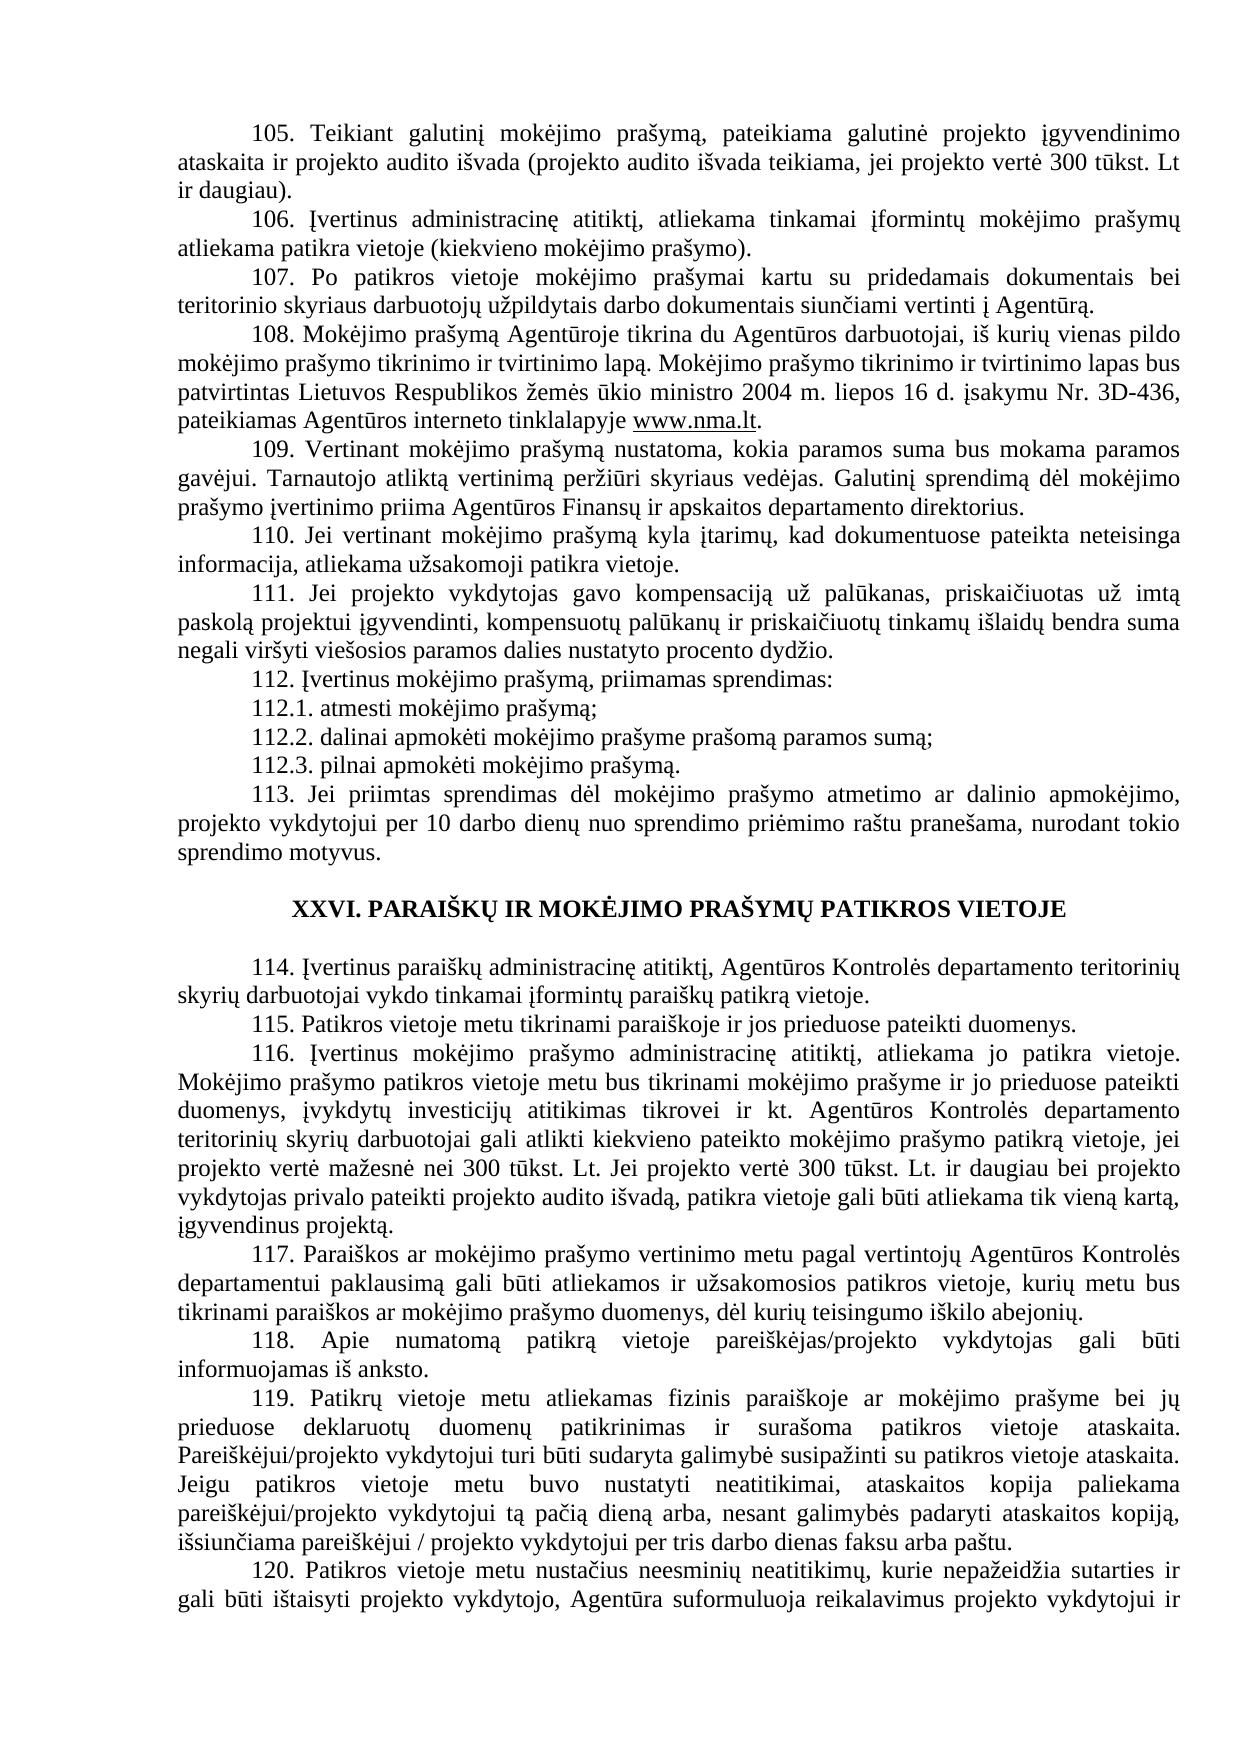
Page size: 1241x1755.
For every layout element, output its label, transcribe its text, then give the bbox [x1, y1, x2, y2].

text 109. Vertinant mokėjimo prašymą nustatoma, kokia paramos suma bus mokama paramos gavėjui. Tarnautojo atliktą vertinimą peržiūri skyriaus vedėjas. Galutinį sprendimą dėl mokėjimo prašymo įvertinimo priima Agentūros Finansų ir apskaitos departamento direktorius. [177, 434, 1181, 521]
text 112.3. pilnai apmokėti mokėjimo prašymą. [177, 751, 1181, 779]
text 115. Patikros vietoje metu tikrinami paraiškoje ir jos prieduose pateikti duomenys. [177, 1009, 1181, 1038]
text 108. Mokėjimo prašymą Agentūroje tikrina du Agentūros darbuotojai, iš kurių vienas pildo mokėjimo prašymo tikrinimo ir tvirtinimo lapą. Mokėjimo prašymo tikrinimo ir tvirtinimo lapas bus patvirtintas Lietuvos Respublikos žemės ūkio ministro 2004 m. liepos 16 d. įsakymu Nr. 3D-436, pateikiamas Agentūros interneto tinklalapyje www.nma.lt. [177, 319, 1181, 434]
text 111. Jei projekto vykdytojas gavo kompensaciją už palūkanas, priskaičiuotas už imtą paskolą projektui įgyvendinti, kompensuotų palūkanų ir priskaičiuotų tinkamų išlaidų bendra suma negali viršyti viešosios paramos dalies nustatyto procento dydžio. [177, 578, 1181, 664]
text 107. Po patikros vietoje mokėjimo prašymai kartu su pridedamais dokumentais bei teritorinio skyriaus darbuotojų užpildytais darbo dokumentais siunčiami vertinti į Agentūrą. [177, 262, 1181, 319]
text 118. Apie numatomą patikrą vietoje pareiškėjas/projekto vykdytojas gali būti informuojamas iš anksto. [177, 1326, 1181, 1383]
text 113. Jei priimtas sprendimas dėl mokėjimo prašymo atmetimo ar dalinio apmokėjimo, projekto vykdytojui per 10 darbo dienų nuo sprendimo priėmimo raštu pranešama, nurodant tokio sprendimo motyvus. [177, 779, 1181, 866]
text XXVI. PARAIŠKŲ IR MOKĖJIMO PRAŠYMŲ PATIKROS VIETOJE [177, 894, 1181, 923]
text 112.1. atmesti mokėjimo prašymą; [177, 693, 1181, 722]
text 105. Teikiant galutinį mokėjimo prašymą, pateikiama galutinė projekto įgyvendinimo ataskaita ir projekto audito išvada (projekto audito išvada teikiama, jei projekto vertė 300 tūkst. Lt ir daugiau). [177, 118, 1181, 204]
text 110. Jei vertinant mokėjimo prašymą kyla įtarimų, kad dokumentuose pateikta neteisinga informacija, atliekama užsakomoji patikra vietoje. [177, 521, 1181, 578]
text 116. Įvertinus mokėjimo prašymo administracinę atitiktį, atliekama jo patikra vietoje. Mokėjimo prašymo patikros vietoje metu bus tikrinami mokėjimo prašyme ir jo prieduose pateikti duomenys, įvykdytų investicijų atitikimas tikrovei ir kt. Agentūros Kontrolės departamento teritorinių skyrių darbuotojai gali atlikti kiekvieno pateikto mokėjimo prašymo patikrą vietoje, jei projekto vertė mažesnė nei 300 tūkst. Lt. Jei projekto vertė 300 tūkst. Lt. ir daugiau bei projekto vykdytojas privalo pateikti projekto audito išvadą, patikra vietoje gali būti atliekama tik vieną kartą, įgyvendinus projektą. [177, 1038, 1181, 1239]
text 112. Įvertinus mokėjimo prašymą, priimamas sprendimas: [177, 664, 1181, 693]
text 119. Patikrų vietoje metu atliekamas fizinis paraiškoje ar mokėjimo prašyme bei jų prieduose deklaruotų duomenų patikrinimas ir surašoma patikros vietoje ataskaita. Pareiškėjui/projekto vykdytojui turi būti sudaryta galimybė susipažinti su patikros vietoje ataskaita. Jeigu patikros vietoje metu buvo nustatyti neatitikimai, ataskaitos kopija paliekama pareiškėjui/projekto vykdytojui tą pačią dieną arba, nesant galimybės padaryti ataskaitos kopiją, išsiunčiama pareiškėjui / projekto vykdytojui per tris darbo dienas faksu arba paštu. [177, 1383, 1181, 1556]
text 106. Įvertinus administracinę atitiktį, atliekama tinkamai įformintų mokėjimo prašymų atliekama patikra vietoje (kiekvieno mokėjimo prašymo). [177, 204, 1181, 262]
text 117. Paraiškos ar mokėjimo prašymo vertinimo metu pagal vertintojų Agentūros Kontrolės departamentui paklausimą gali būti atliekamos ir užsakomosios patikros vietoje, kurių metu bus tikrinami paraiškos ar mokėjimo prašymo duomenys, dėl kurių teisingumo iškilo abejonių. [177, 1239, 1181, 1326]
text 112.2. dalinai apmokėti mokėjimo prašyme prašomą paramos sumą; [177, 722, 1181, 751]
text 114. Įvertinus paraiškų administracinę atitiktį, Agentūros Kontrolės departamento teritorinių skyrių darbuotojai vykdo tinkamai įformintų paraiškų patikrą vietoje. [177, 952, 1181, 1009]
text 120. Patikros vietoje metu nustačius neesminių neatitikimų, kurie nepažeidžia sutarties ir gali būti ištaisyti projekto vykdytojo, Agentūra suformuluoja reikalavimus projekto vykdytojui ir [177, 1556, 1181, 1613]
